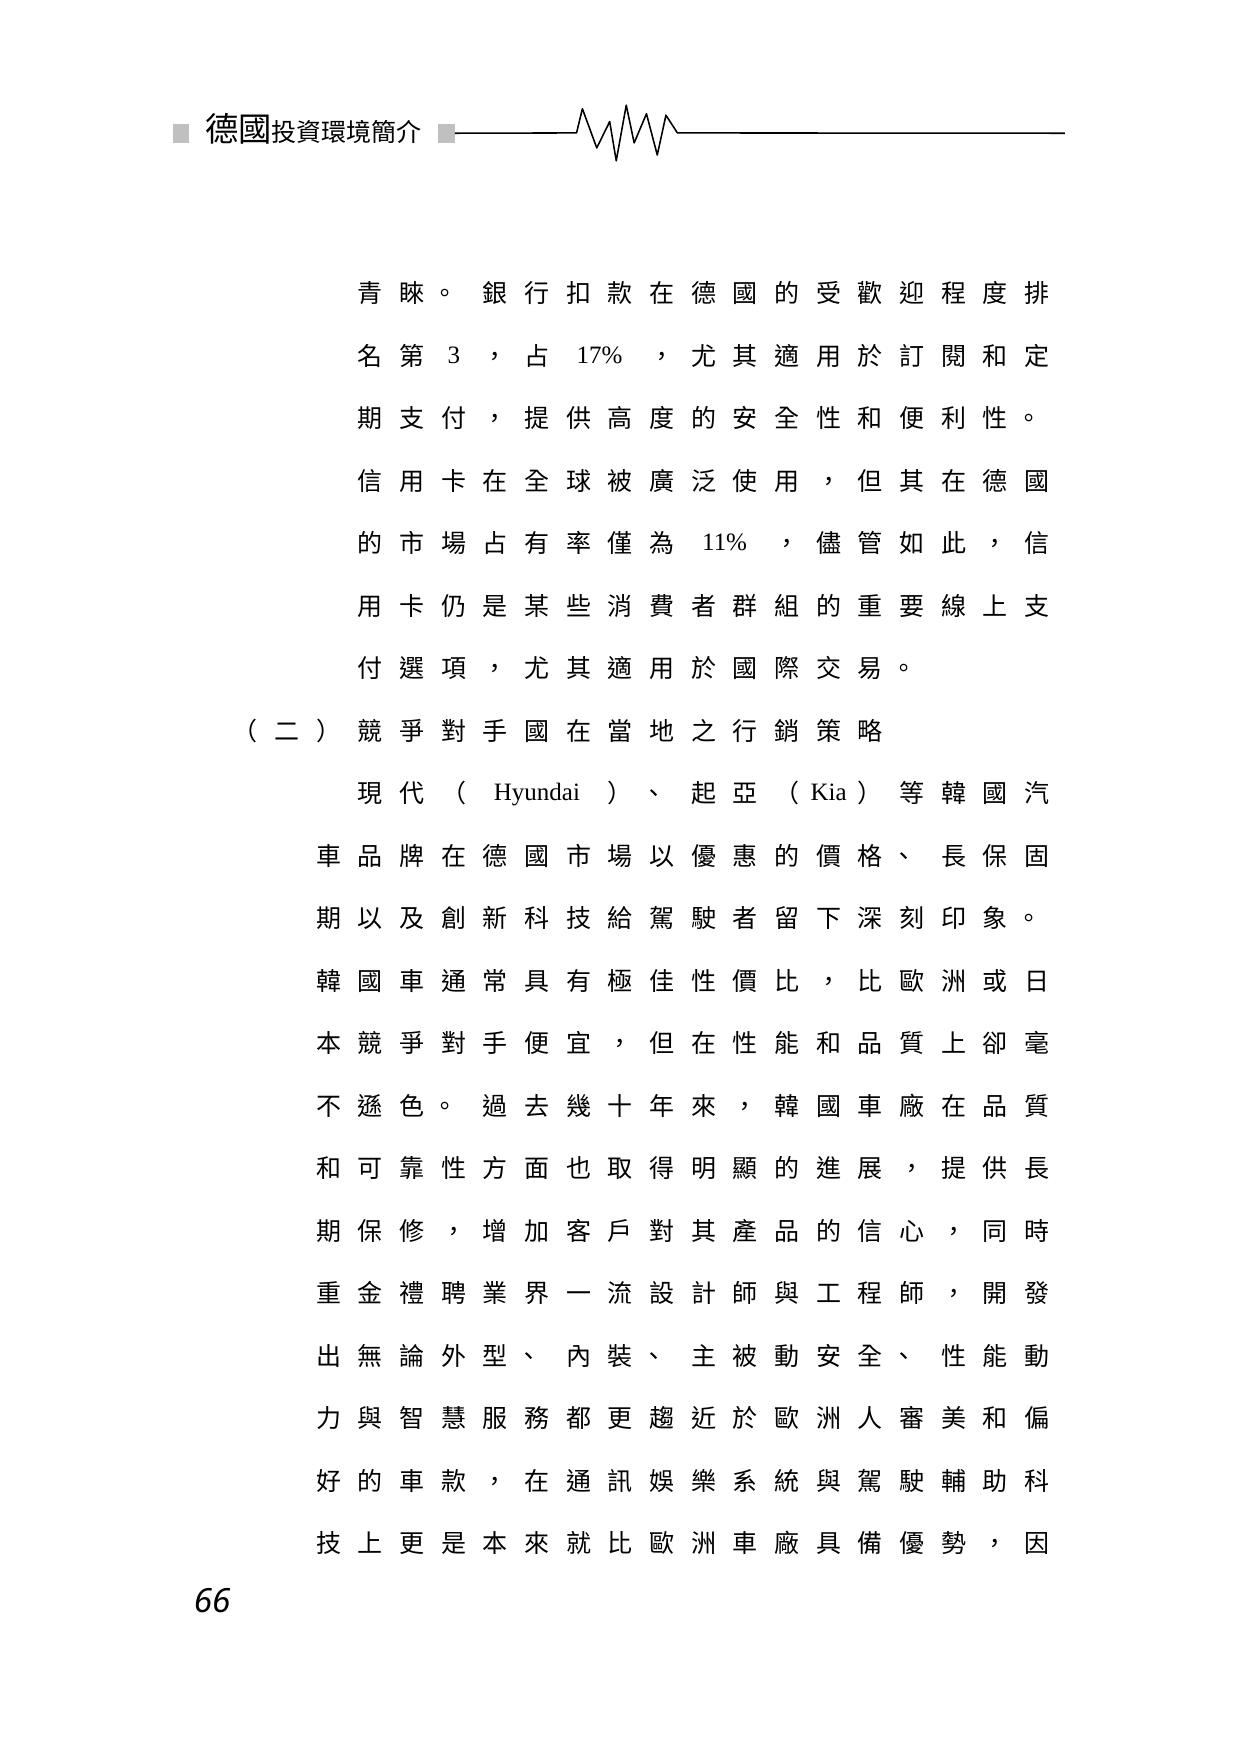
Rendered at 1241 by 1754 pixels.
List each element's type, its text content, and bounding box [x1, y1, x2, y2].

text 現代（Hyundai）、起亞（Kia）等韓國汽車品牌在德國市場以優惠的價格、長保固期以及創新科技給駕駛者留下深刻印象。韓國車通常具有極佳性價比，比歐洲或日本競爭對手便宜，但在性能和品質上卻毫不遜色。過去幾十年來，韓國車廠在品質和可靠性方面也取得明顯的進展，提供長期保修，增加客戶對其產品的信心，同時重金禮聘業界一流設計師與工程師，開發出無論外型、內裝、主被動安全、性能動力與智慧服務都更趨近於歐洲人審美和偏好的車款，在通訊娛樂系統與駕駛輔助科技上更是本來就比歐洲車廠具備優勢，因 [281, 750, 1058, 1563]
text 青睞。銀行扣款在德國的受歡迎程度排名第3，占17%，尤其適用於訂閱和定期支付，提供高度的安全性和便利性。信用卡在全球被廣泛使用，但其在德國的市場占有率僅為11%，儘管如此，信用卡仍是某些消費者群組的重要線上支付選項，尤其適用於國際交易。 [330, 250, 1058, 688]
text （二）競爭對手國在當地之行銷策略 [207, 688, 1058, 750]
